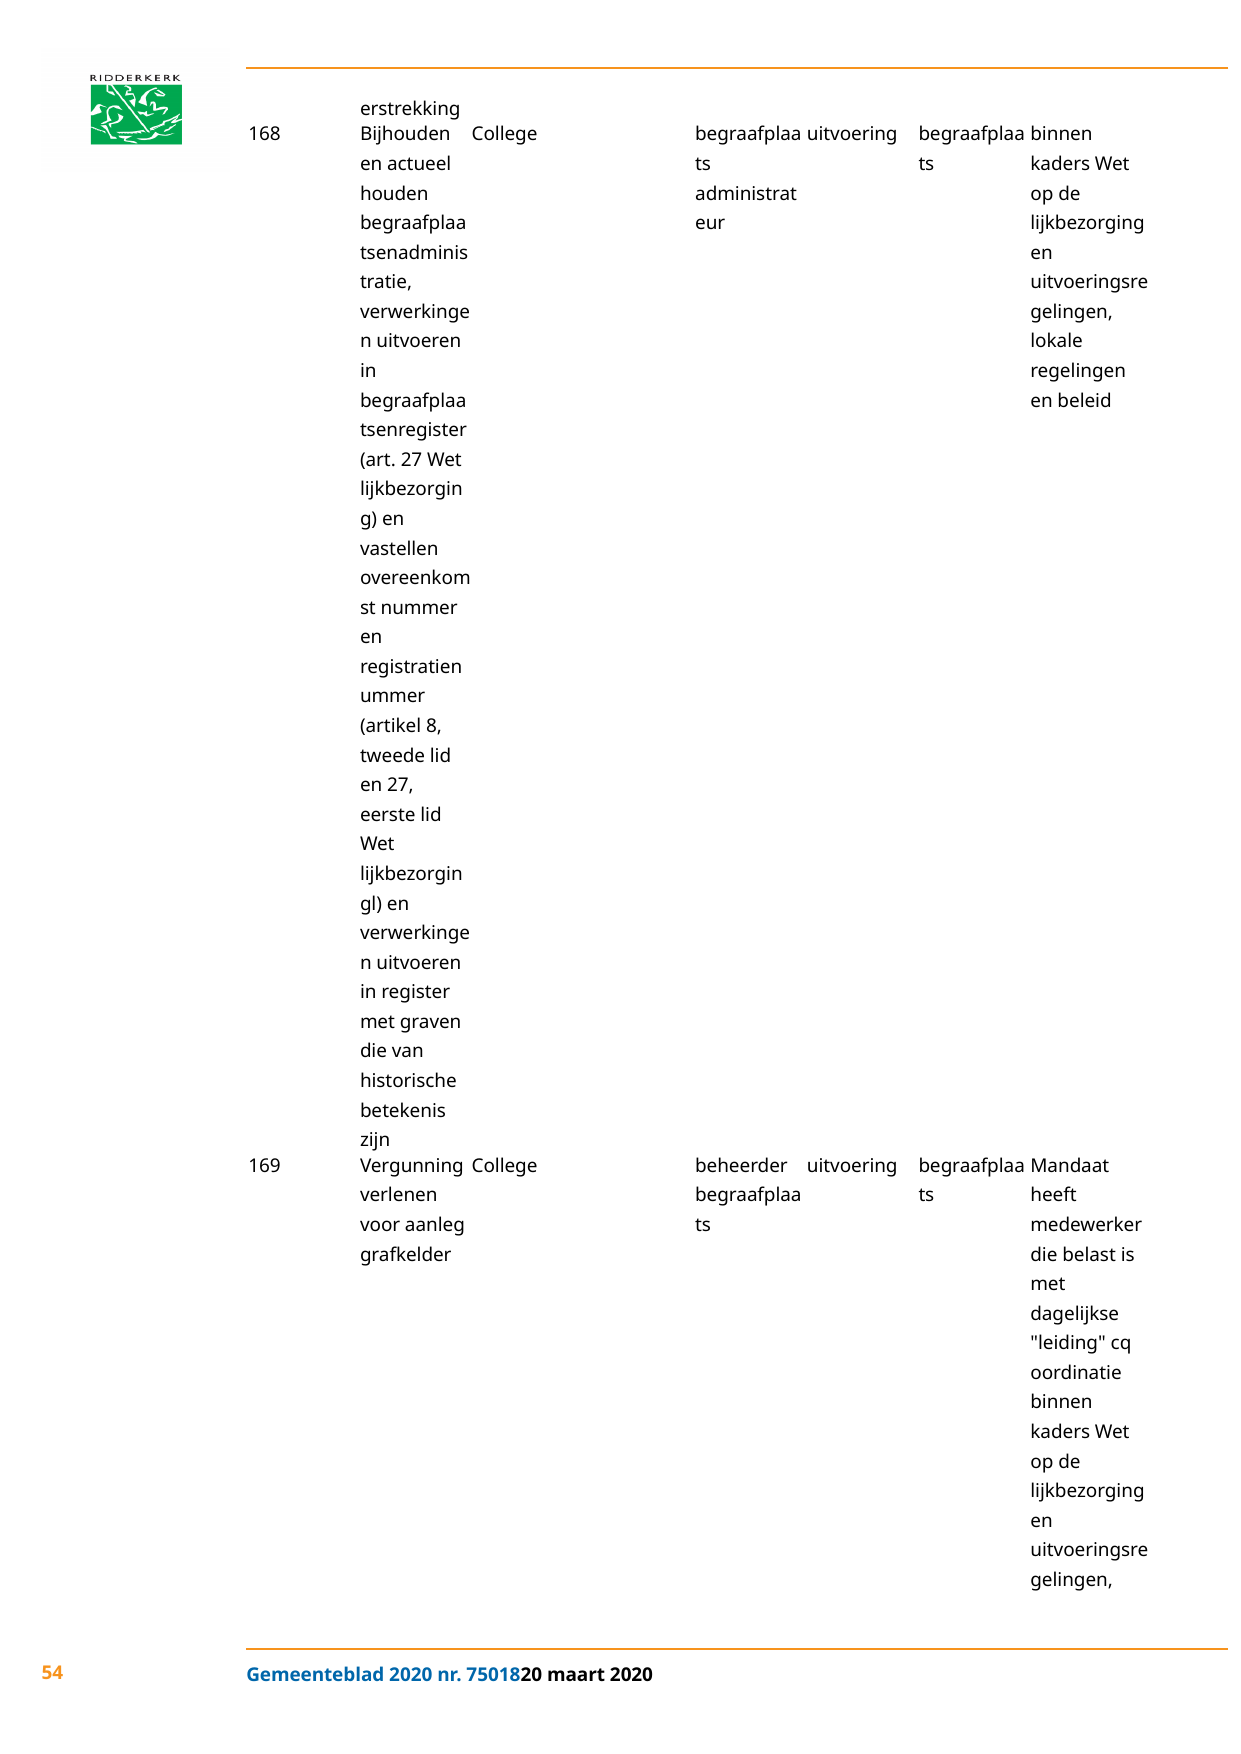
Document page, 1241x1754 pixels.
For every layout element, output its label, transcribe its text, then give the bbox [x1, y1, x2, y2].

table_cell [807, 95, 918, 121]
table_cell uitvoering [807, 1152, 918, 1592]
table_cell [1030, 95, 1152, 121]
table_cell binnen kaders Wet op de lijkbezorging en uitvoeringsregelingen, lokale regelingen en beleid [1030, 121, 1152, 1152]
table_cell Mandaat heeft medewerker die belast is met dagelijkse "leiding" cq oordinatie binnen kaders Wet op de lijkbezorging en uitvoeringsregelingen, [1030, 1152, 1152, 1592]
table_cell College [471, 121, 583, 1152]
table_cell 169 [248, 1152, 360, 1592]
table_cell [918, 95, 1030, 121]
table_cell Vergunning verlenen voor aanleg grafkelder [360, 1152, 471, 1592]
table_cell Bijhouden en actueel houden begraafplaatsenadministratie, verwerkingen uitvoeren in begraafplaatsenregister (art. 27 Wet lijkbezorging) en vastellen overeenkomst nummer en registratienummer (artikel 8, tweede lid en 27, eerste lid Wet lijkbezorgingl) en verwerkingen uitvoeren in register met graven die van historische betekenis zijn [360, 121, 471, 1152]
table_cell [695, 95, 807, 121]
table_cell begraafplaats [918, 1152, 1030, 1592]
table_cell begraafplaats administrateur [695, 121, 807, 1152]
table_cell [583, 121, 695, 1152]
table_cell [583, 1152, 695, 1592]
table_cell 168 [248, 121, 360, 1152]
picture [41, 47, 231, 172]
table_cell beheerder begraafplaats [695, 1152, 807, 1592]
table_cell begraafplaats [918, 121, 1030, 1152]
table_cell erstrekking [360, 95, 471, 121]
table_cell [471, 95, 583, 121]
table_cell College [471, 1152, 583, 1592]
table_cell uitvoering [807, 121, 918, 1152]
table_cell [248, 95, 360, 121]
table_cell [583, 95, 695, 121]
